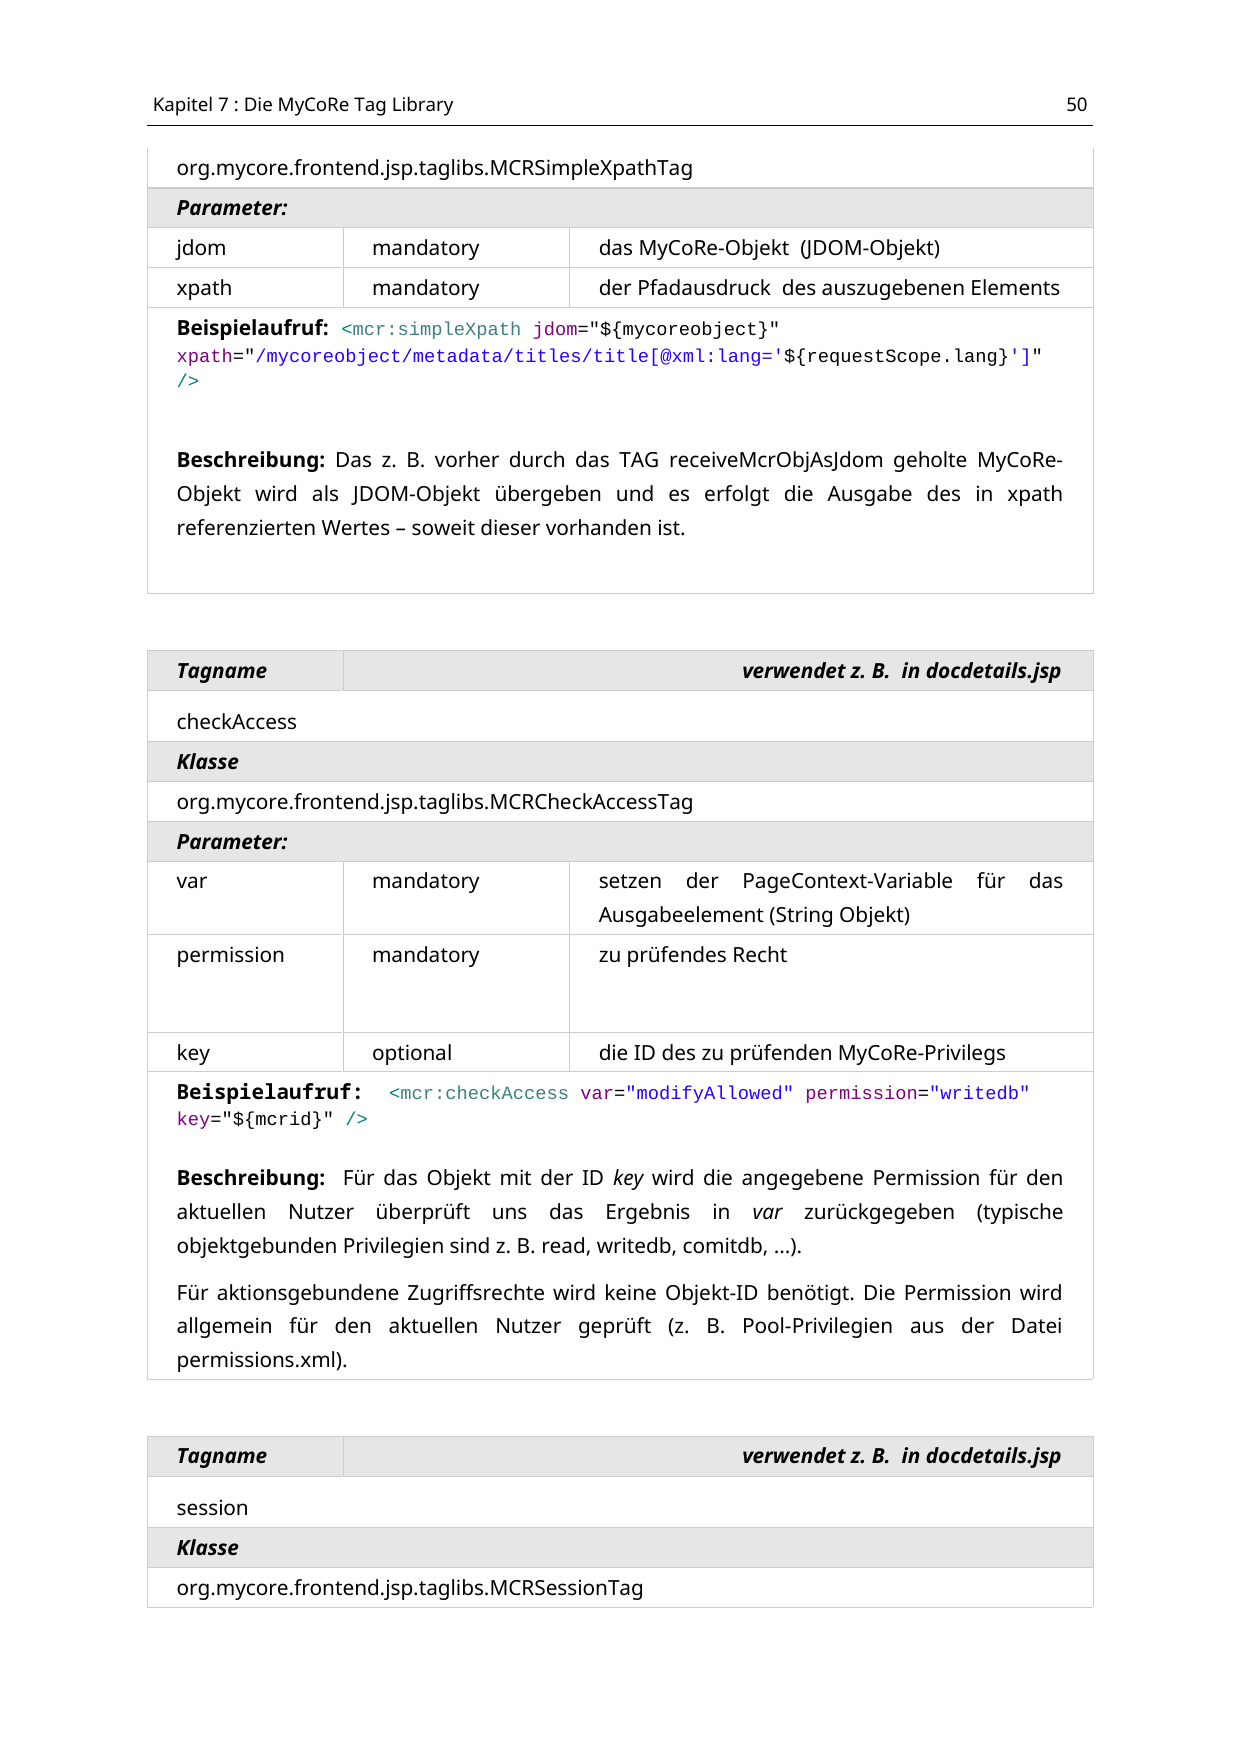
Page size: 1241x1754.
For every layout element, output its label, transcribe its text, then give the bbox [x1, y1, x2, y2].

table_cell org.mycore.frontend.jsp.taglibs.MCRCheckAccessTag [148, 782, 1093, 821]
table_cell mandatory [344, 268, 569, 307]
table_cell org.mycore.frontend.jsp.taglibs.MCRSimpleXpathTag [148, 148, 1093, 187]
table_cell zu prüfendes Recht [570, 935, 1093, 1032]
table_cell optional [344, 1033, 569, 1071]
table_cell checkAccess [148, 691, 1093, 741]
table_cell var [148, 862, 342, 934]
table_cell jdom [148, 228, 342, 267]
table_cell session [148, 1477, 1093, 1527]
table_cell org.mycore.frontend.jsp.taglibs.MCRSessionTag [148, 1568, 1093, 1607]
table_cell mandatory [344, 862, 569, 934]
table_cell mandatory [344, 935, 569, 1032]
table_cell das MyCoRe-Objekt (JDOM-Objekt) [570, 228, 1093, 267]
table_cell der Pfadausdruck des auszugebenen Elements [570, 268, 1093, 307]
table_header Tagname [148, 1437, 342, 1476]
table_cell Klasse [148, 1528, 1093, 1567]
table_cell setzen der PageContext-Variable für das Ausgabeelement (String Objekt) [570, 862, 1093, 934]
table_header verwendet z. B. in docdetails.jsp [344, 651, 1093, 690]
table_cell Beispielaufruf: <mcr:simpleXpath jdom="${mycoreobject}" xpath="/mycoreobject/metadata/titles/title[@xml:lang='${requestScope.lang}']" /> Beschreibung: Das z. B. vorher durch das TAG receiveMcrObjAsJdom geholte MyCoRe-Objekt wird als JDOM-Objekt übergeben und es erfolgt die Ausgabe des in xpath referenzierten Wertes – soweit dieser vorhanden ist. [148, 308, 1093, 593]
table_cell key [148, 1033, 342, 1071]
table_cell permission [148, 935, 342, 1032]
table_cell Parameter: [148, 189, 1093, 227]
table_cell Beispielaufruf: <mcr:checkAccess var="modifyAllowed" permission="writedb" key="${mcrid}" /> Beschreibung: Für das Objekt mit der ID key wird die angegebene Permission für den aktuellen Nutzer überprüft uns das Ergebnis in var zurückgegeben (typische objektgebunden Privilegien sind z. B. read, writedb, comitdb, ...). Für aktionsgebundene Zugriffsrechte wird keine Objekt-ID benötigt. Die Permission wird allgemein für den aktuellen Nutzer geprüft (z. B. Pool-Privilegien aus der Datei permissions.xml). [148, 1072, 1093, 1379]
table_header verwendet z. B. in docdetails.jsp [344, 1437, 1093, 1476]
table_cell Klasse [148, 742, 1093, 781]
table_header Tagname [148, 651, 342, 690]
table_cell xpath [148, 268, 342, 307]
table_cell Parameter: [148, 822, 1093, 861]
table_cell die ID des zu prüfenden MyCoRe-Privilegs [570, 1033, 1093, 1071]
table_cell mandatory [344, 228, 569, 267]
